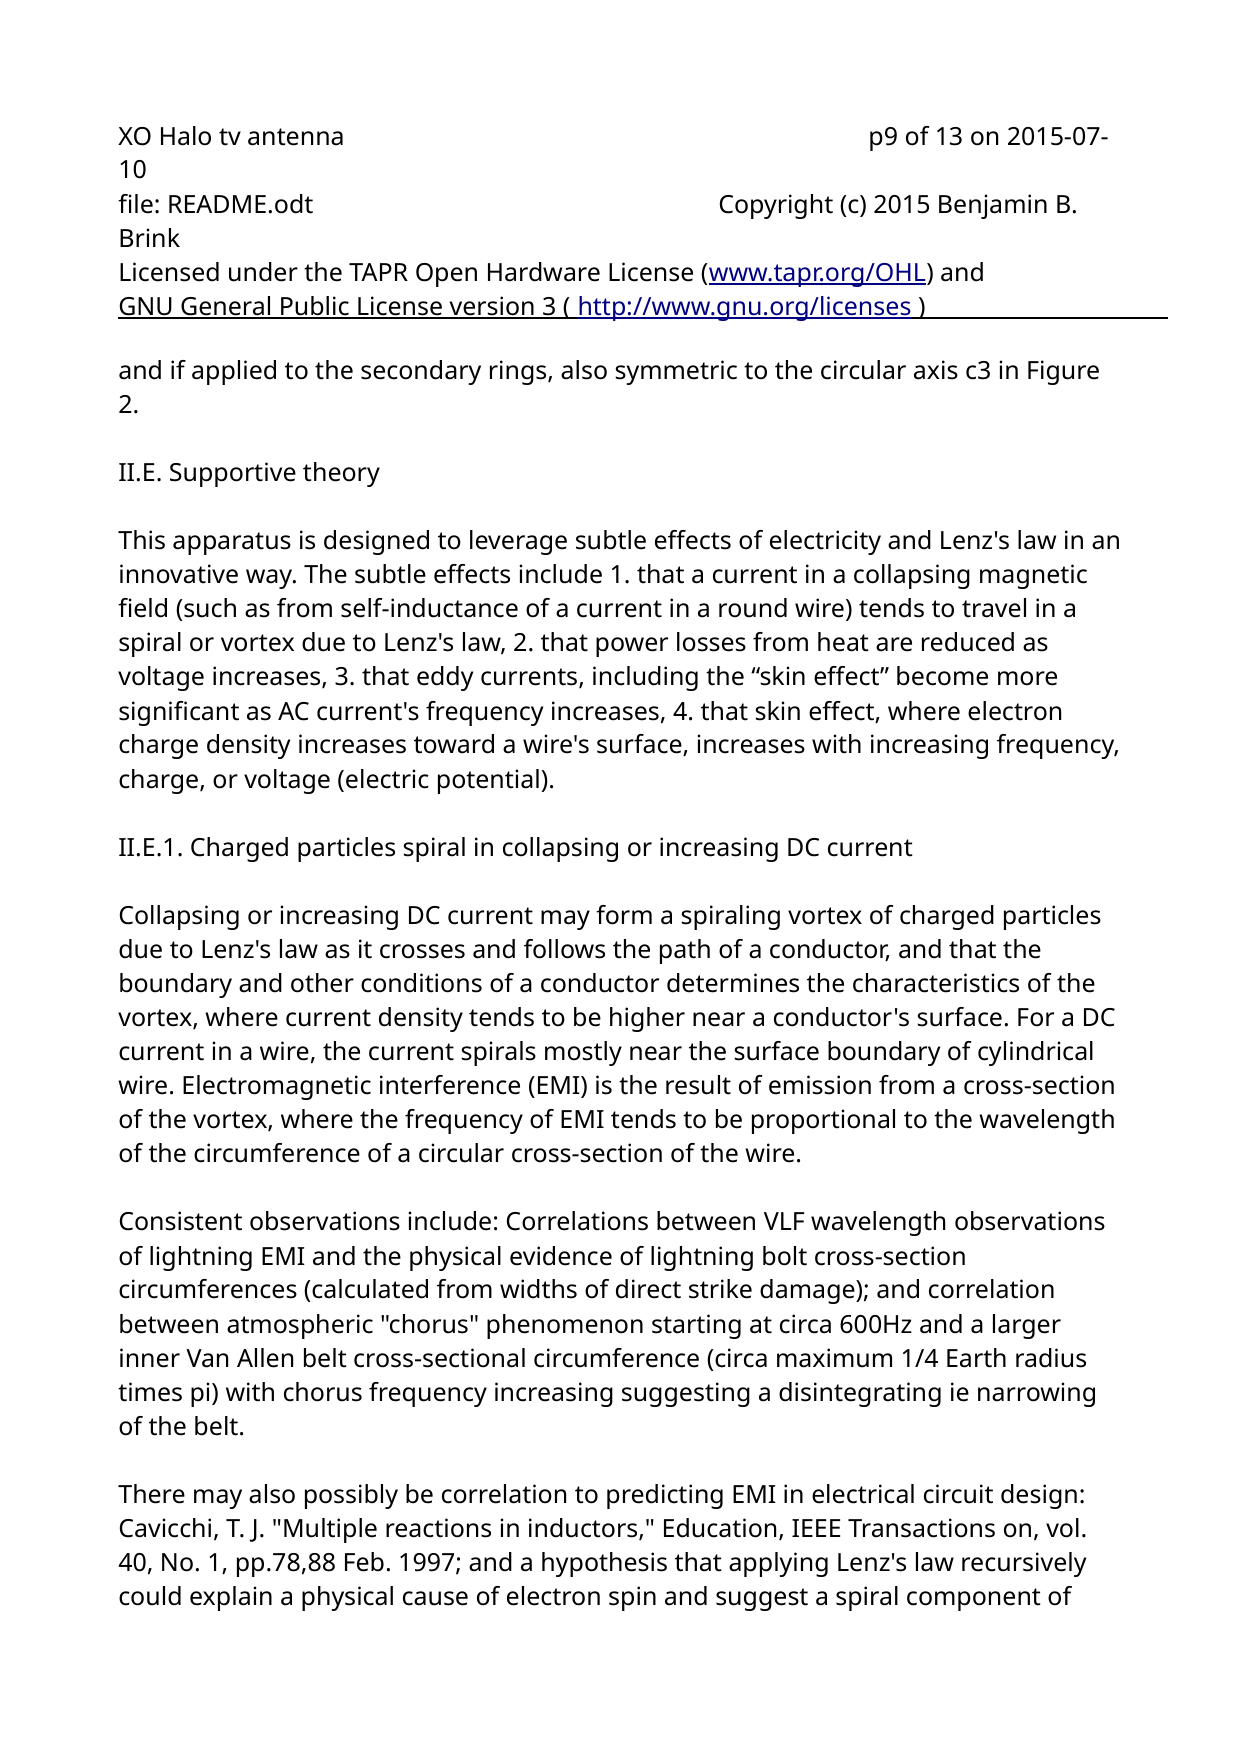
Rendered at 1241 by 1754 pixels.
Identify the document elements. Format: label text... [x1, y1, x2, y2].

text II.E. Supportive theory [118, 455, 1122, 489]
text Collapsing or increasing DC current may form a spiraling vortex of charged particles due to Lenz's law as it crosses and follows the path of a conductor, and that the boundary and other conditions of a conductor determines the characteristics of the vortex, where current density tends to be higher near a conductor's surface. For a DC current in a wire, the current spirals mostly near the surface boundary of cylindrical wire. Electromagnetic interference (EMI) is the result of emission from a cross-section of the vortex, where the frequency of EMI tends to be proportional to the wavelength of the circumference of a circular cross-section of the wire. [118, 897, 1122, 1170]
text and if applied to the secondary rings, also symmetric to the circular axis c3 in Figure 2. [118, 352, 1122, 421]
text This apparatus is designed to leverage subtle effects of electricity and Lenz's law in an innovative way. The subtle effects include 1. that a current in a collapsing magnetic field (such as from self-inductance of a current in a round wire) tends to travel in a spiral or vortex due to Lenz's law, 2. that power losses from heat are reduced as voltage increases, 3. that eddy currents, including the “skin effect” become more significant as AC current's frequency increases, 4. that skin effect, where electron charge density increases toward a wire's surface, increases with increasing frequency, charge, or voltage (electric potential). [118, 523, 1122, 795]
text II.E.1. Charged particles spiral in collapsing or increasing DC current [118, 829, 1122, 863]
text Consistent observations include: Correlations between VLF wavelength observations of lightning EMI and the physical evidence of lightning bolt cross-section circumferences (calculated from widths of direct strike damage); and correlation between atmospheric "chorus" phenomenon starting at circa 600Hz and a larger inner Van Allen belt cross-sectional circumference (circa maximum 1/4 Earth radius times pi) with chorus frequency increasing suggesting a disintegrating ie narrowing of the belt. [118, 1204, 1122, 1442]
text There may also possibly be correlation to predicting EMI in electrical circuit design: Cavicchi, T. J. "Multiple reactions in inductors," Education, IEEE Transactions on, vol. 40, No. 1, pp.78,88 Feb. 1997; and a hypothesis that applying Lenz's law recursively could explain a physical cause of electron spin and suggest a spiral component of [118, 1477, 1122, 1613]
